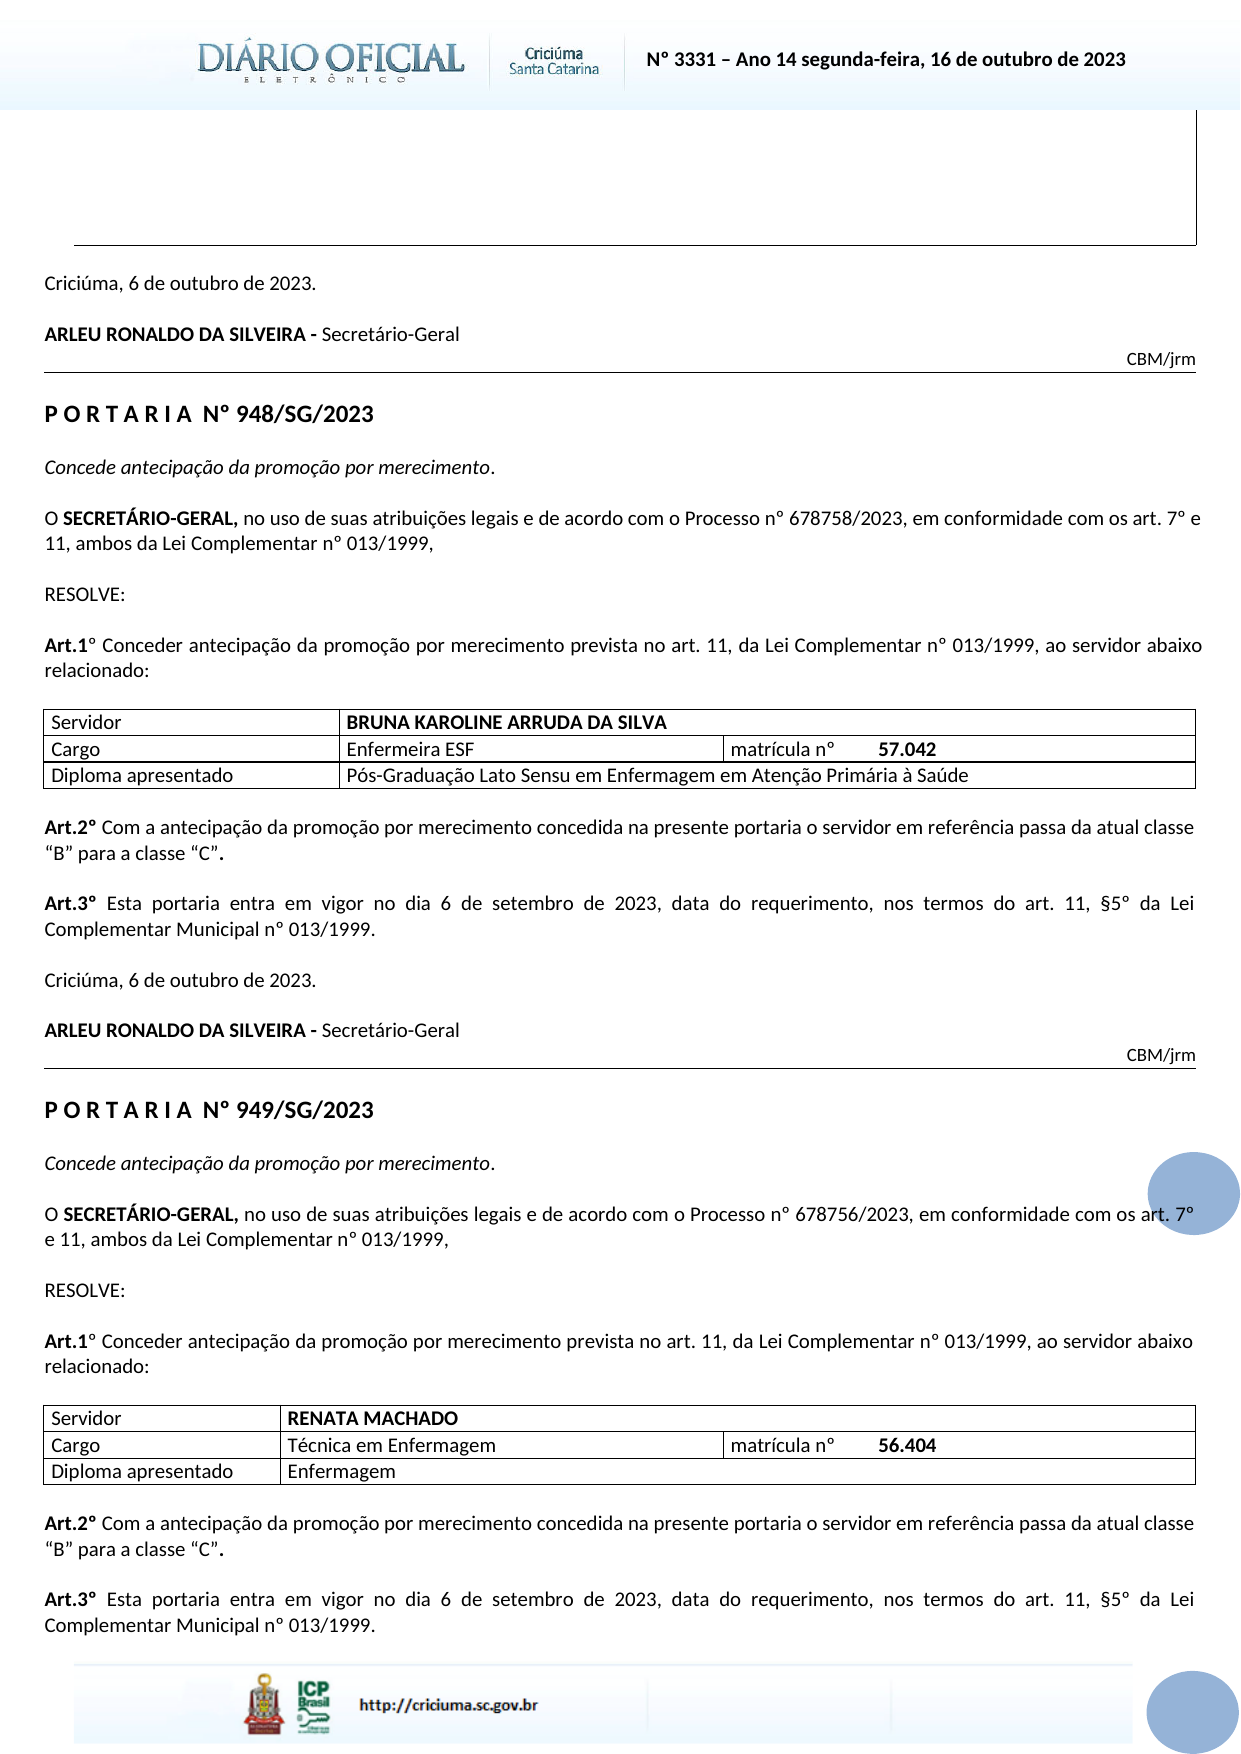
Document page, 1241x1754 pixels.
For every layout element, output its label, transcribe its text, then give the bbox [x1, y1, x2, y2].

text Criciúma, 6 de outubro de 2023. [44, 967, 1196, 992]
table_header Servidor [44, 1406, 280, 1431]
table_cell matrícula nº [724, 736, 871, 761]
table_cell Cargo [44, 1432, 280, 1457]
table_header BRUNA KAROLINE ARRUDA DA SILVA [340, 710, 1195, 735]
text CBM/jrm [44, 1043, 1196, 1068]
text Art.3º Esta portaria entra em vigor no dia 6 de setembro de 2023, data do requerimento, nos termos do art. 11, §5º da Lei Complementar Municipal nº 013/1999. [44, 1587, 1196, 1637]
table_cell matrícula nº [724, 1432, 871, 1457]
text P O R T A R I A Nº 948/SG/2023 [44, 398, 1196, 429]
text Art.1º Conceder antecipação da promoção por merecimento prevista no art. 11, da Lei Complementar nº 013/1999, ao servidor abaixo relacionado: [44, 1328, 1196, 1379]
text ARLEU RONALDO DA SILVEIRA - Secretário-Geral [44, 1018, 1196, 1043]
text Art.1º Conceder antecipação da promoção por merecimento prevista no art. 11, da Lei Complementar nº 013/1999, ao servidor abaixo relacionado: [44, 632, 1204, 683]
text O SECRETÁRIO-GERAL, no uso de suas atribuições legais e de acordo com o Processo nº 678756/2023, em conformidade com os art. 7º e 11, ambos da Lei Complementar nº 013/1999, [44, 1201, 1196, 1252]
table_cell Enfermeira ESF [340, 736, 723, 761]
text Criciúma, 6 de outubro de 2023. [44, 271, 1204, 296]
table_cell 57.042 [871, 736, 1195, 761]
table_cell 56.404 [871, 1432, 1195, 1457]
table_cell Diploma apresentado [44, 763, 339, 788]
table_cell Cargo [44, 736, 339, 761]
table_cell Pós-Graduação Lato Sensu em Enfermagem em Atenção Primária à Saúde [340, 763, 1195, 788]
text O SECRETÁRIO-GERAL, no uso de suas atribuições legais e de acordo com o Processo nº 678758/2023, em conformidade com os art. 7º e 11, ambos da Lei Complementar nº 013/1999, [44, 505, 1204, 556]
table_cell Técnica em Enfermagem [281, 1432, 723, 1457]
text RESOLVE: [44, 581, 1204, 607]
text Art.2º Com a antecipação da promoção por merecimento concedida na presente portaria o servidor em referência passa da atual classe “B” para a classe “C”. [44, 1510, 1196, 1561]
table_cell Enfermagem [281, 1459, 1195, 1484]
text Art.2º Com a antecipação da promoção por merecimento concedida na presente portaria o servidor em referência passa da atual classe “B” para a classe “C”. [44, 814, 1196, 865]
text Concede antecipação da promoção por merecimento. [44, 454, 1204, 480]
text Concede antecipação da promoção por merecimento. [44, 1150, 1196, 1176]
table_header Servidor [44, 710, 339, 735]
table_cell Diploma apresentado [44, 1459, 280, 1484]
table_header RENATA MACHADO [281, 1406, 1195, 1431]
text CBM/jrm [44, 347, 1196, 372]
text ARLEU RONALDO DA SILVEIRA - Secretário-Geral [44, 321, 1240, 347]
text Art.3º Esta portaria entra em vigor no dia 6 de setembro de 2023, data do requerimento, nos termos do art. 11, §5º da Lei Complementar Municipal nº 013/1999. [44, 891, 1196, 941]
text RESOLVE: [44, 1277, 1196, 1303]
text P O R T A R I A Nº 949/SG/2023 [44, 1094, 1196, 1125]
